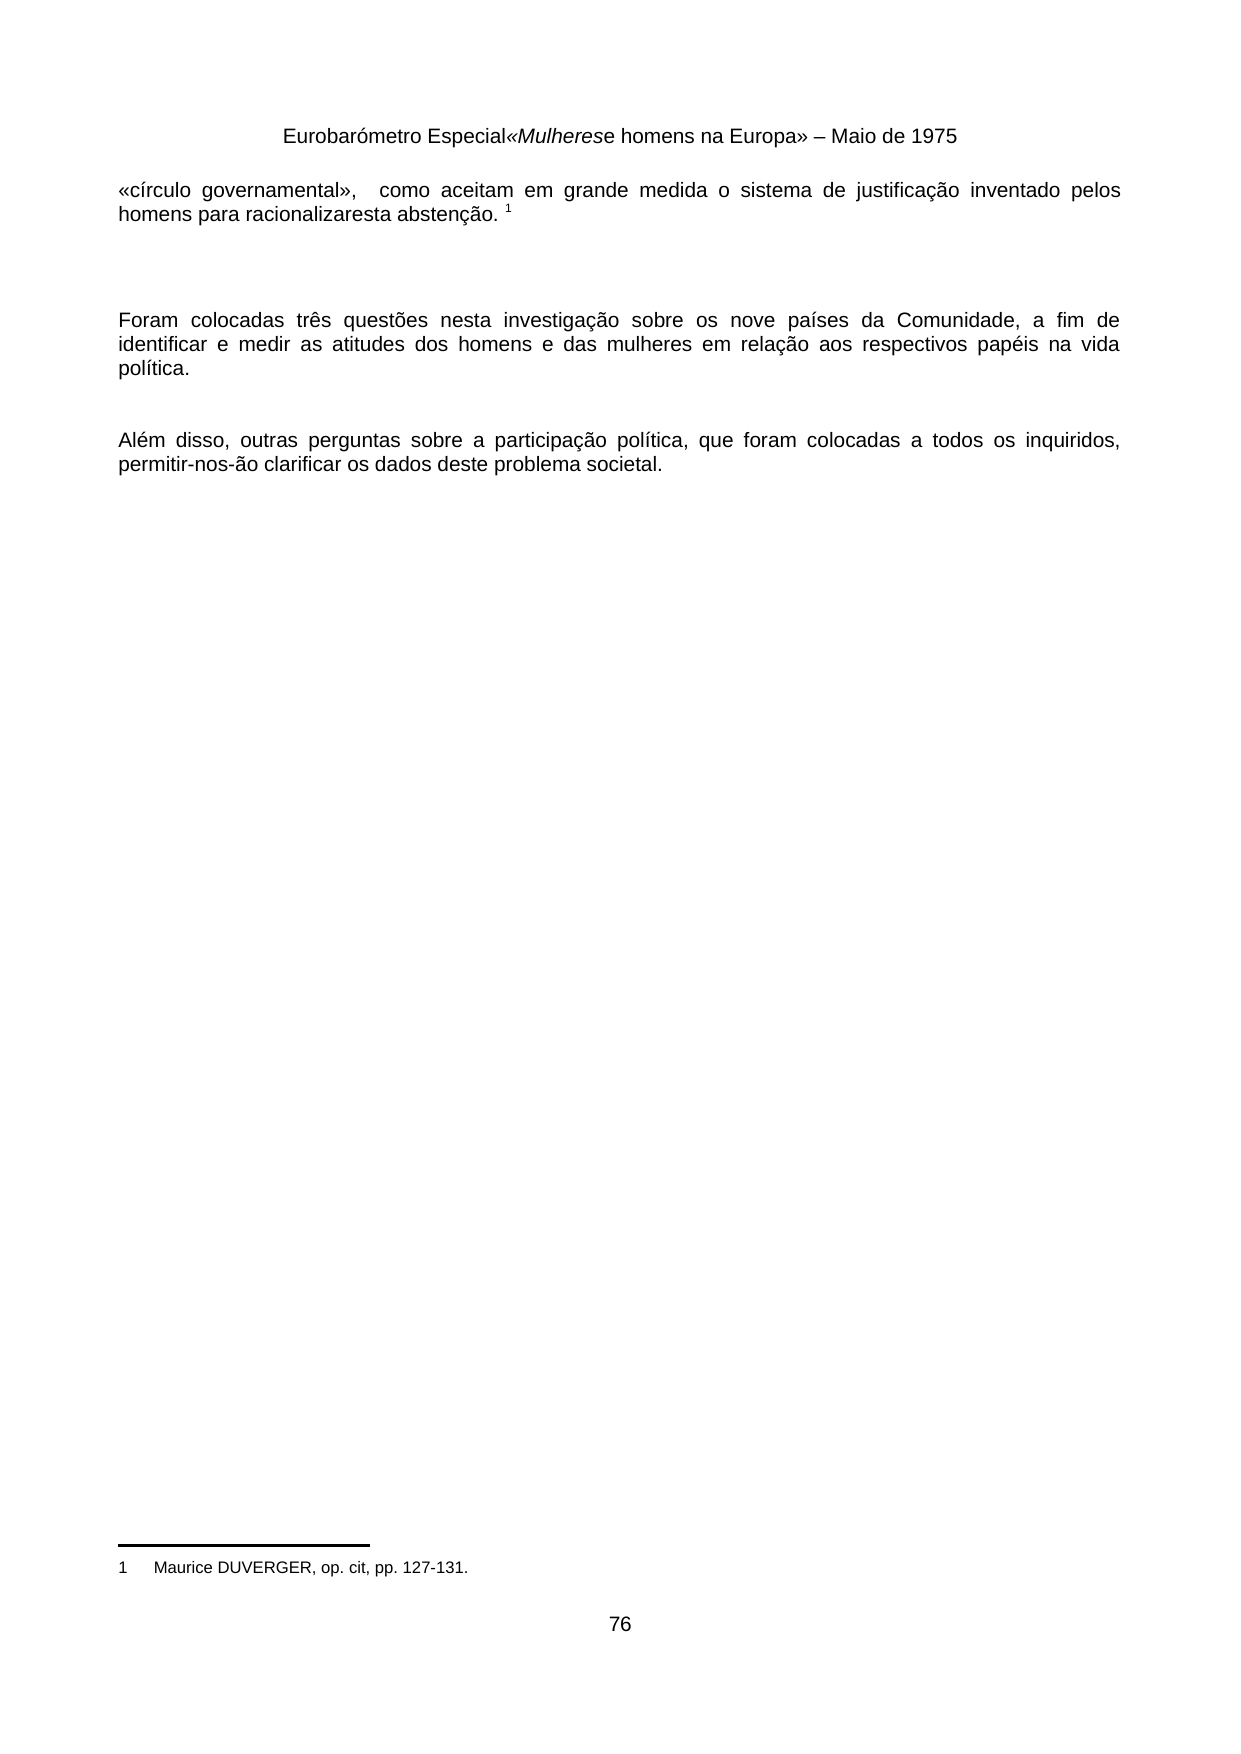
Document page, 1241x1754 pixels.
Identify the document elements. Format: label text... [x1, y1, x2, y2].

text Foram colocadas três questões nesta investigação sobre os nove países da Comunidade, a fim de identificar e medir as atitudes dos homens e das mulheres em relação aos respectivos papéis na vida política. [118, 308, 1122, 380]
text Maurice DUVERGER, op. cit, pp. 127-131. [118, 1557, 1122, 1577]
text Além disso, outras perguntas sobre a participação política, que foram colocadas a todos os inquiridos, permitir-nos-ão clarificar os dados deste problema societal. [118, 427, 1122, 475]
text «círculo governamental», como aceitam em grande medida o sistema de justificação inventado pelos homens para racionalizaresta abstenção. [118, 177, 1122, 225]
